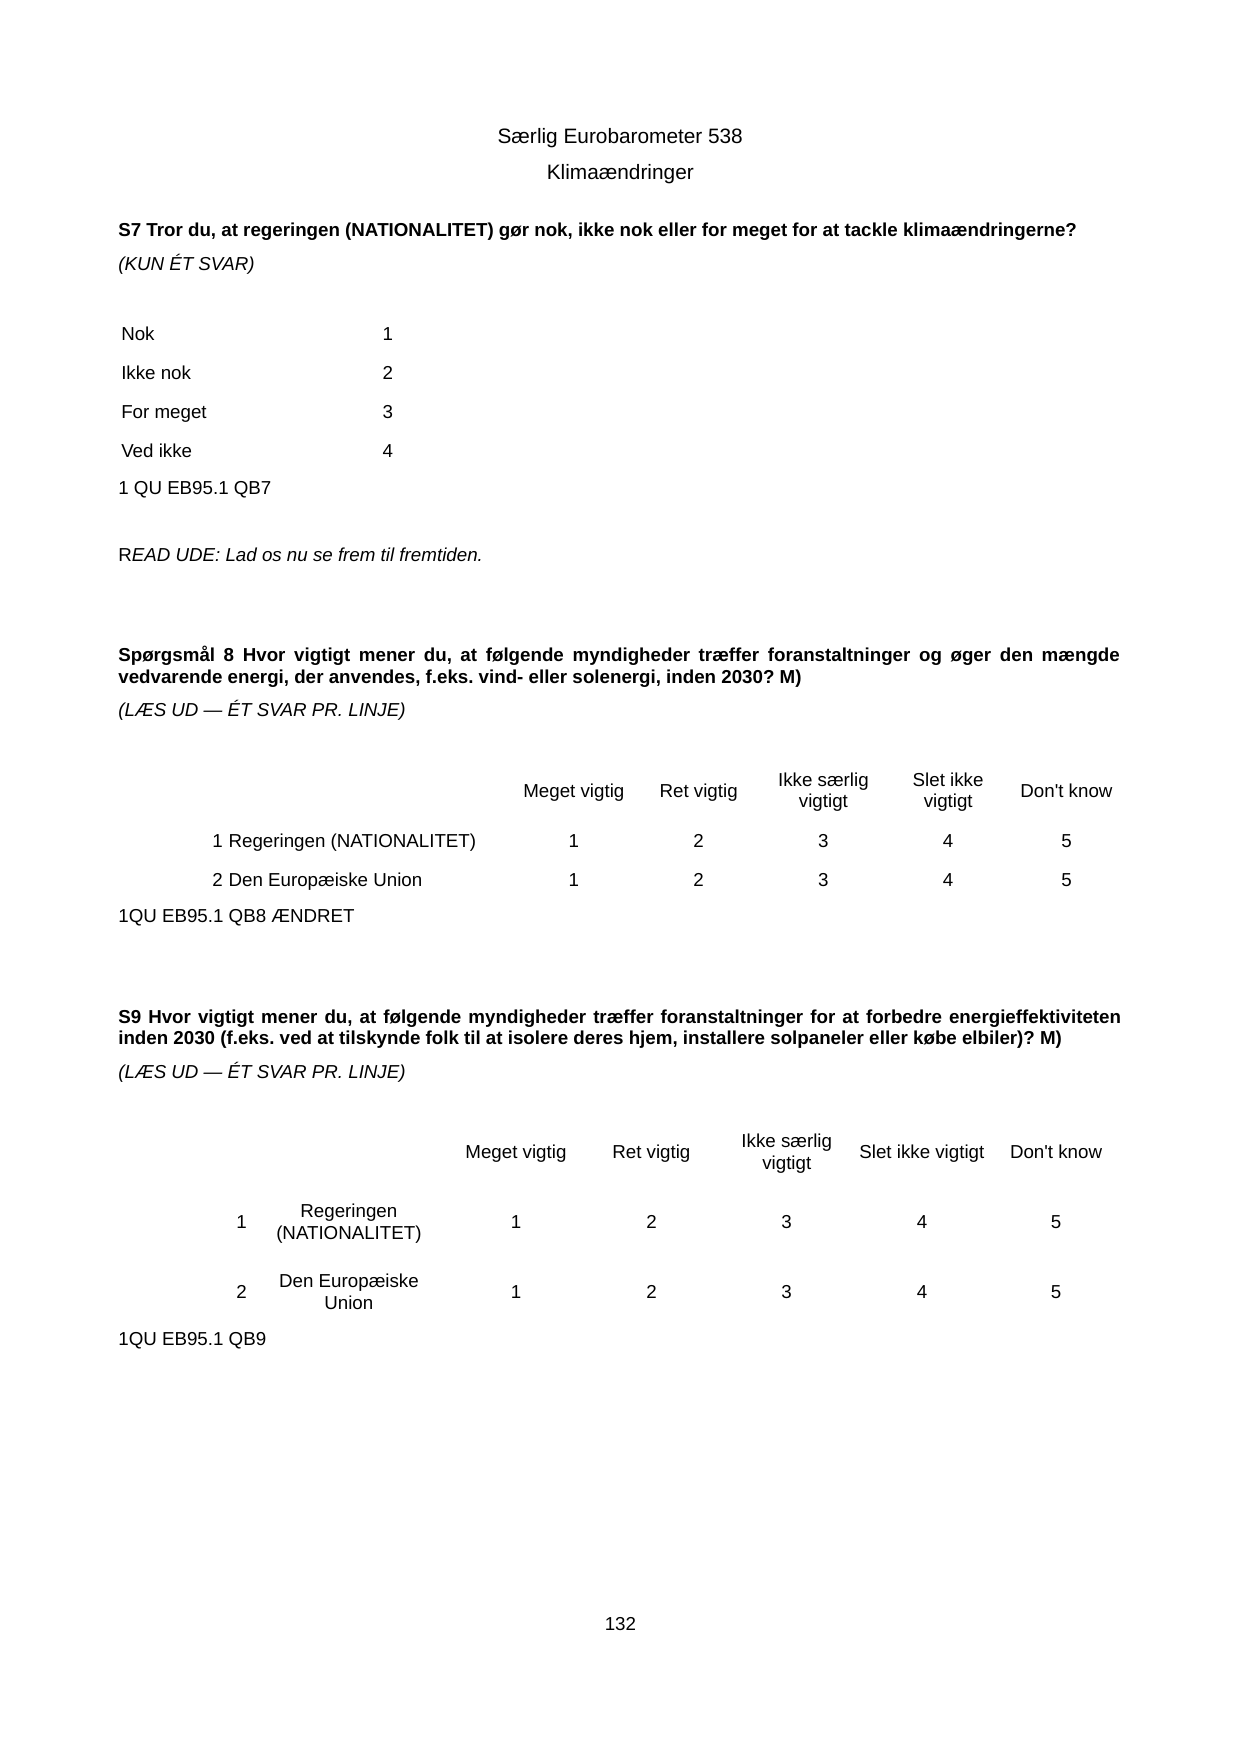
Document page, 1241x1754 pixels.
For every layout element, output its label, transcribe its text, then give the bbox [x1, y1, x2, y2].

table_cell 4 [886, 821, 1010, 860]
text (LÆS UD — ÉT SVAR PR. LINJE) [118, 699, 1122, 720]
table_cell 5 [989, 1182, 1122, 1261]
table_cell 4 [257, 431, 395, 471]
table_header [118, 760, 225, 821]
table_cell Den Europæiske Union [249, 1261, 448, 1322]
table_header 1 [257, 314, 395, 353]
table_header Don't know [1010, 760, 1122, 821]
table_cell 5 [1010, 821, 1122, 860]
table_cell 2 [257, 353, 395, 392]
table_cell 4 [854, 1261, 989, 1322]
table_cell 1 [511, 860, 636, 899]
table_cell Ikke nok [118, 353, 257, 392]
table_cell 1 [118, 1182, 249, 1261]
table_cell 5 [1010, 860, 1122, 899]
table_cell 1 [448, 1182, 583, 1261]
table_cell Regeringen (NATIONALITET) [249, 1182, 448, 1261]
table_header Ikke særlig vigtigt [761, 760, 886, 821]
table_cell 2 [584, 1261, 719, 1322]
table_header Nok [118, 314, 257, 353]
table_cell For meget [118, 392, 257, 431]
text S7 Tror du, at regeringen (NATIONALITET) gør nok, ikke nok eller for meget for at tackle klimaændringerne? [118, 219, 1122, 241]
table_header Slet ikke vigtigt [886, 760, 1010, 821]
text 1QU EB95.1 QB8 ÆNDRET [118, 905, 1122, 927]
table_cell 4 [854, 1182, 989, 1261]
table_header Ret vigtig [636, 760, 761, 821]
table_cell 3 [719, 1182, 854, 1261]
table_cell Regeringen (NATIONALITET) [225, 821, 511, 860]
text 1 QU EB95.1 QB7 [118, 477, 1122, 498]
table_cell 2 [584, 1182, 719, 1261]
table_cell 2 [636, 821, 761, 860]
table_header [249, 1121, 448, 1182]
table_header [225, 760, 511, 821]
table_header Meget vigtig [511, 760, 636, 821]
text (KUN ÉT SVAR) [118, 253, 1122, 274]
table_cell 2 [118, 860, 225, 899]
table_cell 3 [257, 392, 395, 431]
table_cell 2 [118, 1261, 249, 1322]
table_header Ret vigtig [584, 1121, 719, 1182]
text S9 Hvor vigtigt mener du, at følgende myndigheder træffer foranstaltninger for at forbedre energieffektiviteten inden 2030 (f.eks. ved at tilskynde folk til at isolere deres hjem, installere solpaneler eller købe elbiler)? M) [118, 1005, 1122, 1048]
table_cell 1 [448, 1261, 583, 1322]
table_cell 3 [761, 821, 886, 860]
table_cell 3 [761, 860, 886, 899]
text READ UDE: Lad os nu se frem til fremtiden. [118, 543, 1122, 565]
table_cell 1 [511, 821, 636, 860]
table_cell 5 [989, 1261, 1122, 1322]
text Spørgsmål 8 Hvor vigtigt mener du, at følgende myndigheder træffer foranstaltninger og øger den mængde vedvarende energi, der anvendes, f.eks. vind- eller solenergi, inden 2030? M) [118, 644, 1122, 687]
table_header Don't know [989, 1121, 1122, 1182]
table_cell Ved ikke [118, 431, 257, 471]
table_cell 1 [118, 821, 225, 860]
table_header Meget vigtig [448, 1121, 583, 1182]
text 1QU EB95.1 QB9 [118, 1328, 1122, 1350]
table_header [118, 1121, 249, 1182]
table_header Ikke særlig vigtigt [719, 1121, 854, 1182]
table_cell 3 [719, 1261, 854, 1322]
table_header Slet ikke vigtigt [854, 1121, 989, 1182]
table_cell 2 [636, 860, 761, 899]
text (LÆS UD — ÉT SVAR PR. LINJE) [118, 1060, 1122, 1082]
table_cell 4 [886, 860, 1010, 899]
table_cell Den Europæiske Union [225, 860, 511, 899]
